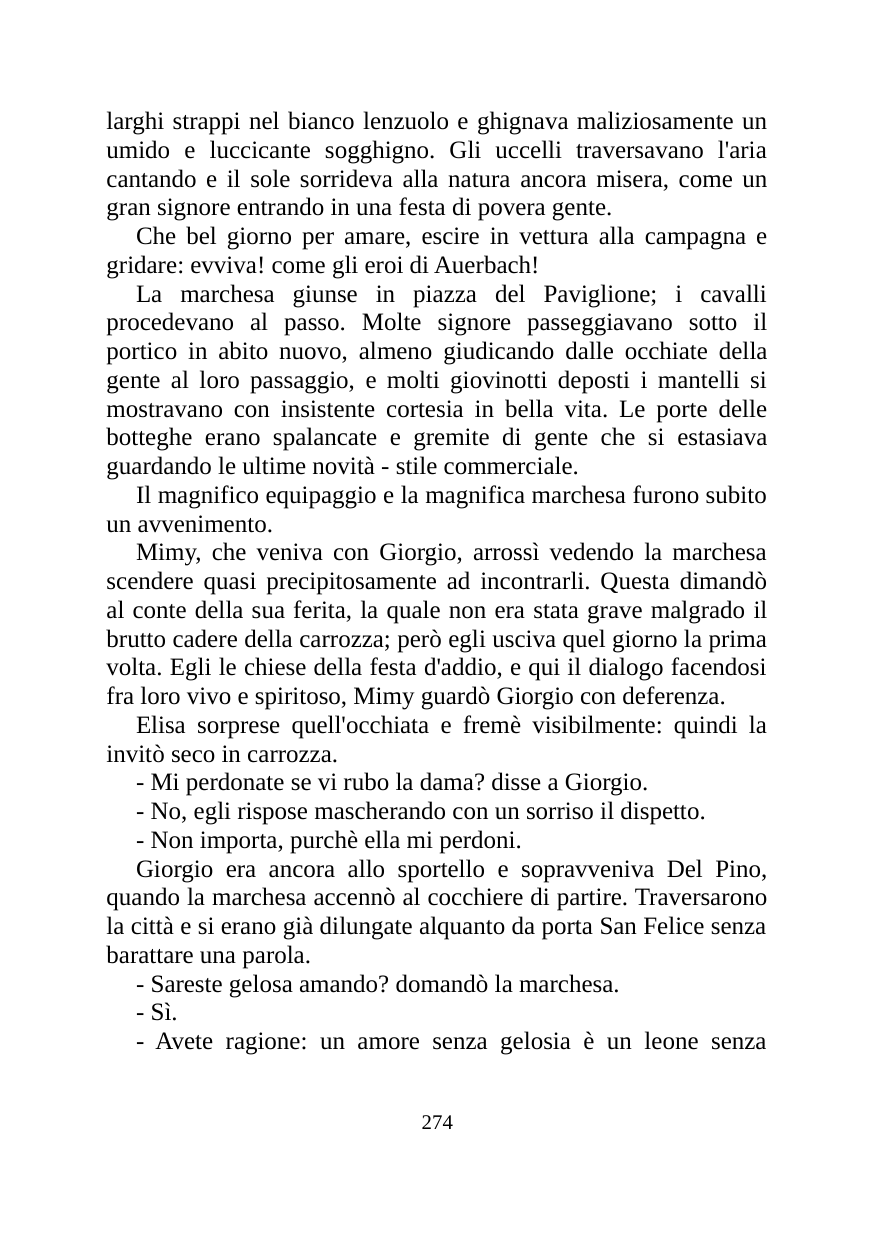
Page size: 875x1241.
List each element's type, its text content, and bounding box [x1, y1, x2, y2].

text - Avete ragione: un amore senza gelosia è un leone senza [106, 1026, 768, 1055]
text - Sì. [106, 997, 768, 1026]
text - Mi perdonate se vi rubo la dama? disse a Giorgio. [106, 767, 768, 796]
text Il magnifico equipaggio e la magnifica marchesa furono subito un avvenimento. [106, 480, 768, 537]
text - Non importa, purchè ella mi perdoni. [106, 825, 768, 854]
text larghi strappi nel bianco lenzuolo e ghignava maliziosamente un umido e luccicante sogghigno. Gli uccelli traversavano l'aria cantando e il sole sorrideva alla natura ancora misera, come un gran signore entrando in una festa di povera gente. [106, 106, 768, 221]
text Mimy, che veniva con Giorgio, arrossì vedendo la marchesa scendere quasi precipitosamente ad incontrarli. Questa dimandò al conte della sua ferita, la quale non era stata grave malgrado il brutto cadere della carrozza; però egli usciva quel giorno la prima volta. Egli le chiese della festa d'addio, e qui il dialogo facendosi fra loro vivo e spiritoso, Mimy guardò Giorgio con deferenza. [106, 537, 768, 710]
text Giorgio era ancora allo sportello e sopravveniva Del Pino, quando la marchesa accennò al cocchiere di partire. Traversarono la città e si erano già dilungate alquanto da porta San Felice senza barattare una parola. [106, 854, 768, 969]
text Elisa sorprese quell'occhiata e fremè visibilmente: quindi la invitò seco in carrozza. [106, 710, 768, 767]
text - No, egli rispose mascherando con un sorriso il dispetto. [106, 796, 768, 825]
text Che bel giorno per amare, escire in vettura alla campagna e gridare: evviva! come gli eroi di Auerbach! [106, 221, 768, 279]
text - Sareste gelosa amando? domandò la marchesa. [106, 969, 768, 997]
text La marchesa giunse in piazza del Paviglione; i cavalli procedevano al passo. Molte signore passeggiavano sotto il portico in abito nuovo, almeno giudicando dalle occhiate della gente al loro passaggio, e molti giovinotti deposti i mantelli si mostravano con insistente cortesia in bella vita. Le porte delle botteghe erano spalancate e gremite di gente che si estasiava guardando le ultime novità - stile commerciale. [106, 279, 768, 480]
